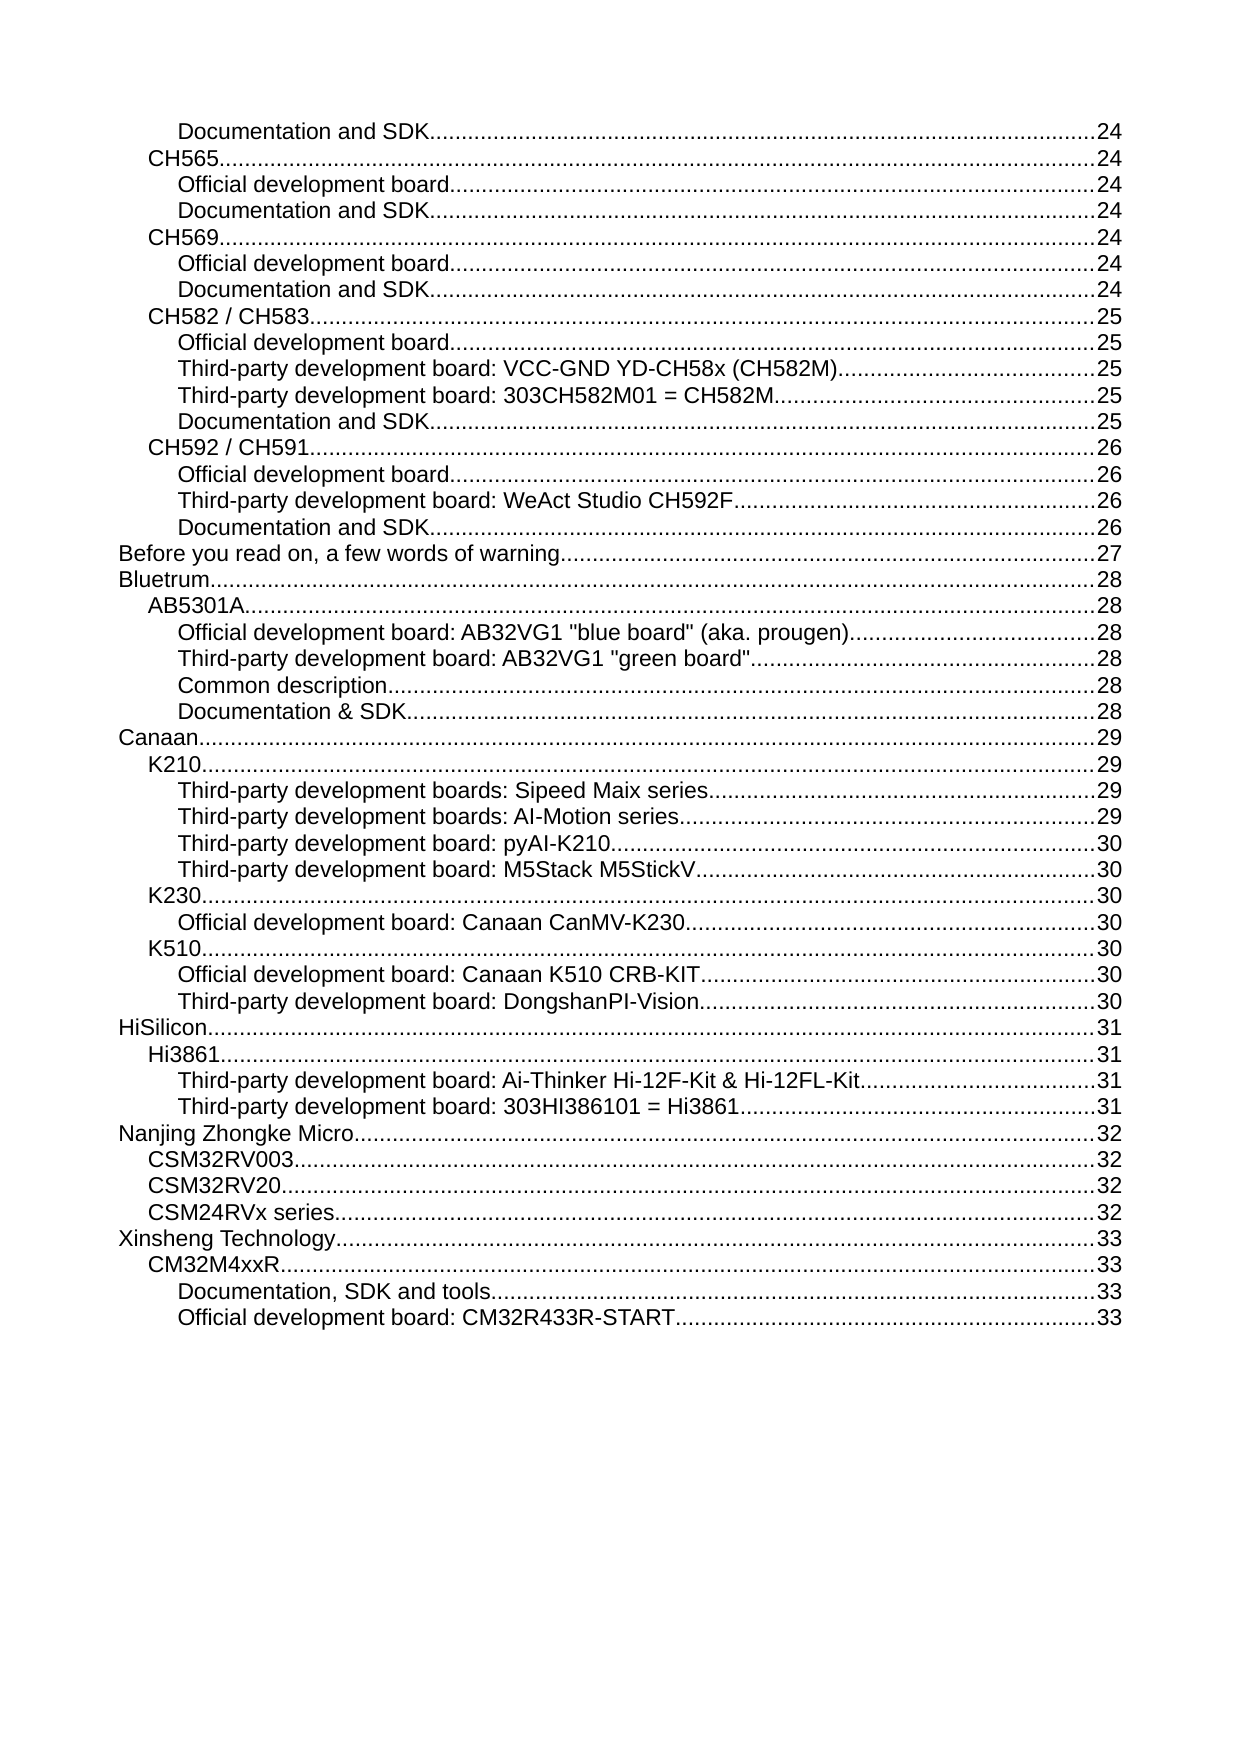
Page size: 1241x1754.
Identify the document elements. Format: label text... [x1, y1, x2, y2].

text Official development board 25 [177, 329, 1122, 355]
text Official development board: Canaan CanMV-K230 30 [177, 909, 1122, 935]
text Before you read on, a few words of warning 27 [118, 540, 1122, 566]
text Third-party development board: Ai-Thinker Hi-12F-Kit & Hi-12FL-Kit 31 [177, 1067, 1122, 1093]
text Nanjing Zhongke Micro 32 [118, 1119, 1122, 1146]
text HiSilicon 31 [118, 1014, 1122, 1041]
text Third-party development board: pyAI-K210 30 [177, 830, 1122, 856]
text Third-party development boards: Sipeed Maix series 29 [177, 777, 1122, 803]
text Documentation & SDK 28 [177, 698, 1122, 724]
text K230 30 [148, 882, 1122, 909]
text CH569 24 [148, 223, 1122, 250]
text K210 29 [148, 751, 1122, 777]
text Third-party development board: DongshanPI-Vision 30 [177, 988, 1122, 1014]
text Official development board: Canaan K510 CRB-KIT 30 [177, 961, 1122, 988]
text CM32M4xxR 33 [148, 1251, 1122, 1278]
text Xinsheng Technology 33 [118, 1225, 1122, 1251]
text Documentation and SDK 25 [177, 408, 1122, 434]
text Official development board 26 [177, 461, 1122, 487]
text CH582 / CH583 25 [148, 303, 1122, 329]
text Documentation and SDK 24 [177, 118, 1122, 144]
text Documentation, SDK and tools 33 [177, 1278, 1122, 1304]
text Official development board: CM32R433R-START 33 [177, 1304, 1122, 1330]
text Documentation and SDK 24 [177, 197, 1122, 223]
text Canaan 29 [118, 724, 1122, 751]
text CSM32RV20 32 [148, 1172, 1122, 1199]
text Documentation and SDK 24 [177, 276, 1122, 303]
text Official development board 24 [177, 250, 1122, 276]
text Third-party development board: 303HI386101 = Hi3861 31 [177, 1093, 1122, 1119]
text Third-party development board: WeAct Studio CH592F 26 [177, 487, 1122, 513]
text CH565 24 [148, 144, 1122, 171]
text CH592 / CH591 26 [148, 434, 1122, 461]
text Common description 28 [177, 672, 1122, 698]
text Third-party development board: 303CH582M01 = CH582M 25 [177, 382, 1122, 408]
text AB5301A 28 [148, 592, 1122, 619]
text Bluetrum 28 [118, 566, 1122, 592]
text CSM24RVx series 32 [148, 1199, 1122, 1225]
text K510 30 [148, 935, 1122, 961]
text Third-party development board: AB32VG1 "green board" 28 [177, 645, 1122, 672]
text Documentation and SDK 26 [177, 513, 1122, 540]
text Third-party development boards: AI-Motion series 29 [177, 803, 1122, 830]
text Third-party development board: VCC-GND YD-CH58x (CH582M) 25 [177, 355, 1122, 382]
text Third-party development board: M5Stack M5StickV 30 [177, 856, 1122, 882]
text Official development board: AB32VG1 "blue board" (aka. prougen) 28 [177, 619, 1122, 645]
text CSM32RV003 32 [148, 1146, 1122, 1172]
text Official development board 24 [177, 171, 1122, 197]
text Hi3861 31 [148, 1041, 1122, 1067]
